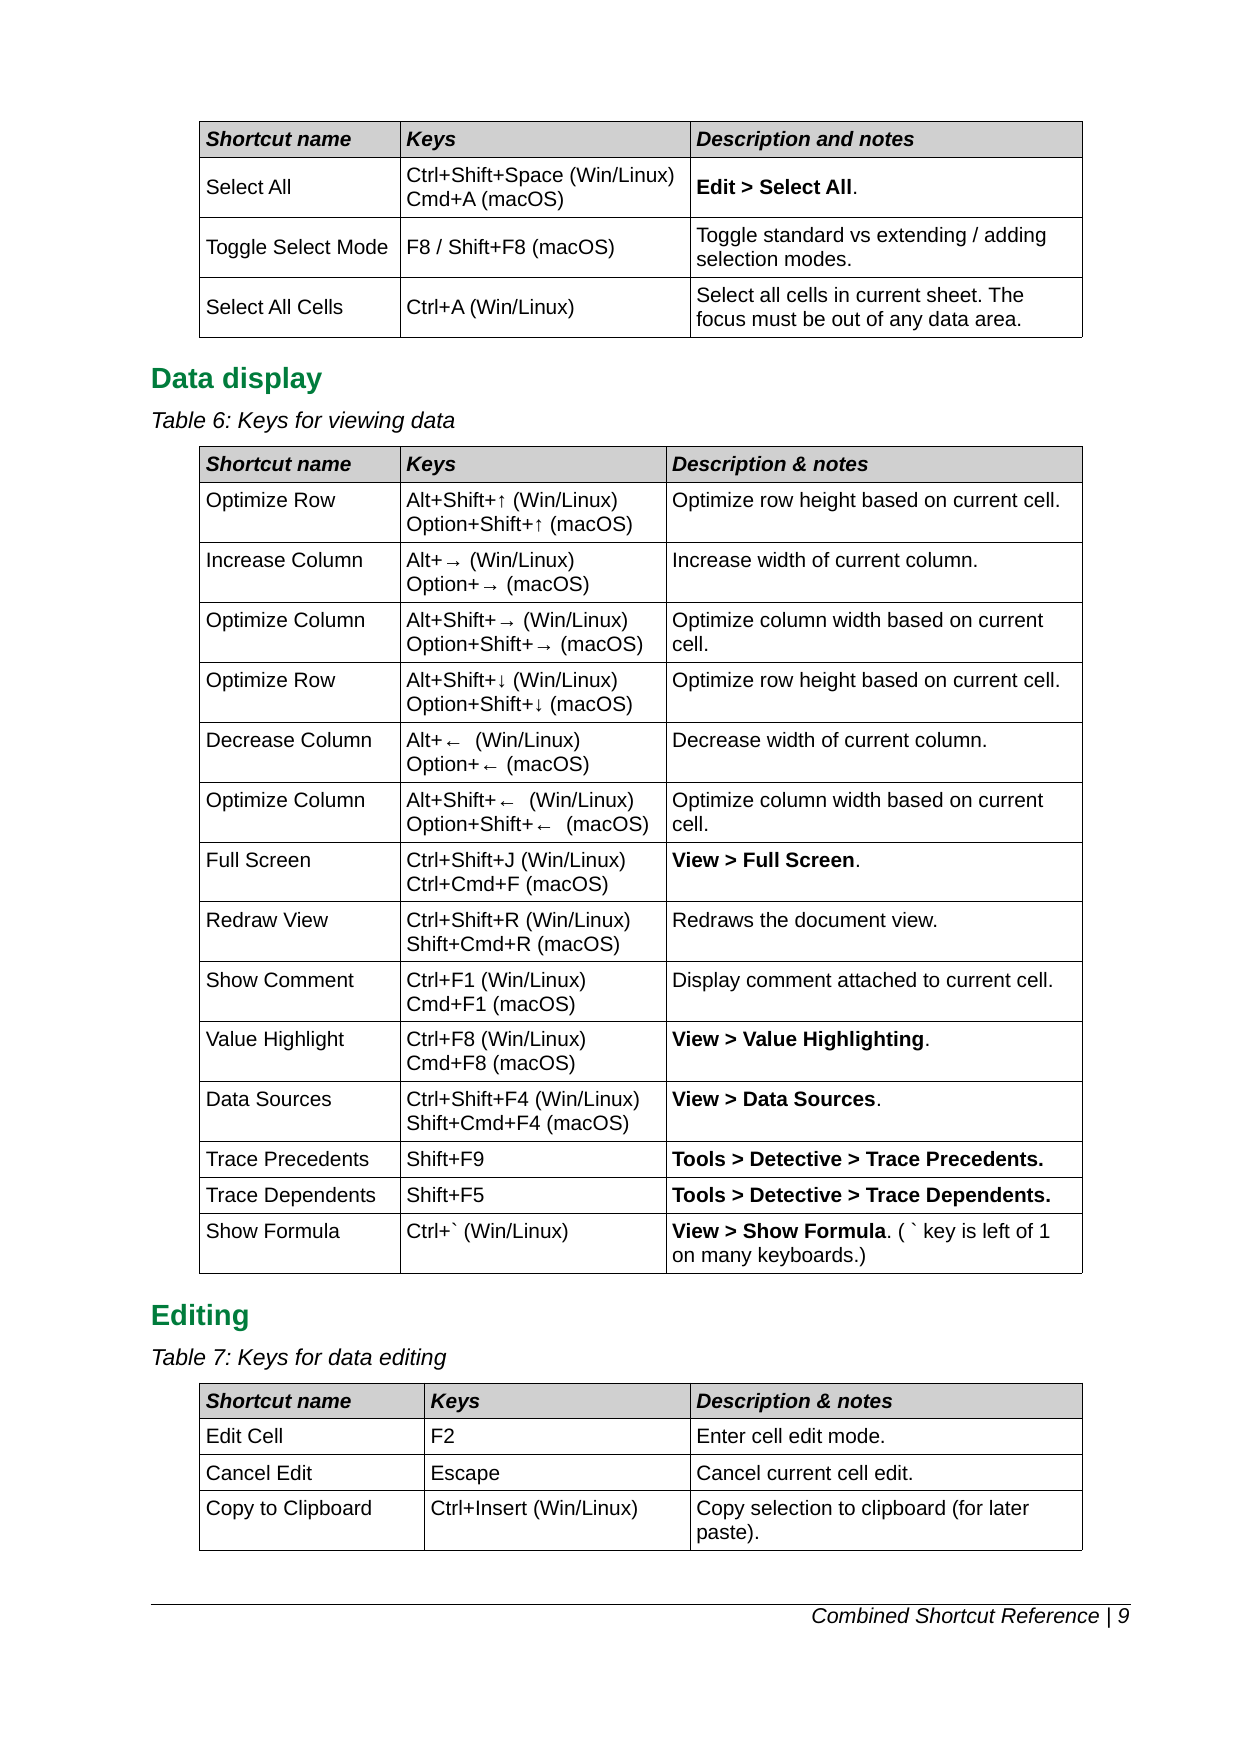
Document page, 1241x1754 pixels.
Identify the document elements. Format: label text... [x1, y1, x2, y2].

table_cell Alt+Shift+↓ (Win/Linux) Option+Shift+↓ (macOS) [401, 663, 666, 722]
table_cell Increase width of current column. [667, 543, 1082, 602]
table_cell Redraws the document view. [667, 902, 1082, 961]
table_cell Ctrl+` (Win/Linux) [401, 1214, 666, 1273]
table_cell Select all cells in current sheet. The focus must be out of any data area. [691, 278, 1082, 337]
table_cell Optimize Row [200, 483, 400, 542]
table_cell Enter cell edit mode. [691, 1419, 1082, 1454]
table_cell Tools > Detective > Trace Dependents. [667, 1178, 1082, 1213]
table_cell Copy to Clipboard [200, 1491, 424, 1550]
table_cell Shift+F9 [401, 1142, 666, 1177]
table_header Keys [401, 122, 690, 157]
table_cell F8 / Shift+F8 (macOS) [401, 218, 690, 277]
subtitle Editing [151, 1298, 1131, 1331]
table_cell Ctrl+F1 (Win/Linux) Cmd+F1 (macOS) [401, 962, 666, 1021]
table_header Description & notes [667, 447, 1082, 482]
table_cell Data Sources [200, 1082, 400, 1141]
table_cell Optimize Row [200, 663, 400, 722]
table_cell Toggle Select Mode [200, 218, 400, 277]
table_cell View > Data Sources. [667, 1082, 1082, 1141]
table_cell Optimize row height based on current cell. [667, 663, 1082, 722]
table_cell Edit > Select All. [691, 158, 1082, 217]
table_cell Optimize row height based on current cell. [667, 483, 1082, 542]
table_cell Show Formula [200, 1214, 400, 1273]
table_header Description and notes [691, 122, 1082, 157]
text Table 6: Keys for viewing data [151, 407, 1131, 434]
table_cell F2 [425, 1419, 690, 1454]
table_cell Decrease width of current column. [667, 723, 1082, 782]
text Table 7: Keys for data editing [151, 1344, 1131, 1370]
table_cell Increase Column [200, 543, 400, 602]
table_cell View > Value Highlighting. [667, 1022, 1082, 1081]
table_cell View > Full Screen. [667, 843, 1082, 901]
table_header Keys [425, 1384, 690, 1418]
table_cell Ctrl+Shift+F4 (Win/Linux) Shift+Cmd+F4 (macOS) [401, 1082, 666, 1141]
table_cell Edit Cell [200, 1419, 424, 1454]
table_cell Cancel Edit [200, 1455, 424, 1490]
table_cell Alt+Shift+↑ (Win/Linux) Option+Shift+↑ (macOS) [401, 483, 666, 542]
subtitle Data display [151, 362, 1131, 395]
table_cell Ctrl+Shift+Space (Win/Linux) Cmd+A (macOS) [401, 158, 690, 217]
table_cell Shift+F5 [401, 1178, 666, 1213]
table_cell Show Comment [200, 962, 400, 1021]
table_cell Optimize Column [200, 603, 400, 662]
table_cell Tools > Detective > Trace Precedents. [667, 1142, 1082, 1177]
table_cell Redraw View [200, 902, 400, 961]
table_cell Value Highlight [200, 1022, 400, 1081]
table_cell Alt+← (Win/Linux) Option+← (macOS) [401, 723, 666, 782]
table_cell Alt+Shift+← (Win/Linux) Option+Shift+← (macOS) [401, 783, 666, 842]
table_cell Alt+→ (Win/Linux) Option+→ (macOS) [401, 543, 666, 602]
table_cell Ctrl+Shift+J (Win/Linux) Ctrl+Cmd+F (macOS) [401, 843, 666, 901]
table_cell Full Screen [200, 843, 400, 901]
table_cell Optimize column width based on current cell. [667, 783, 1082, 842]
table_cell Copy selection to clipboard (for later paste). [691, 1491, 1082, 1550]
table_header Keys [401, 447, 666, 482]
table_cell Decrease Column [200, 723, 400, 782]
table_cell Cancel current cell edit. [691, 1455, 1082, 1490]
table_cell Ctrl+Insert (Win/Linux) [425, 1491, 690, 1550]
table_cell Display comment attached to current cell. [667, 962, 1082, 1021]
table_cell Trace Dependents [200, 1178, 400, 1213]
table_cell Trace Precedents [200, 1142, 400, 1177]
table_cell Optimize Column [200, 783, 400, 842]
table_cell Select All Cells [200, 278, 400, 337]
table_header Shortcut name [200, 1384, 424, 1418]
table_cell Ctrl+Shift+R (Win/Linux) Shift+Cmd+R (macOS) [401, 902, 666, 961]
table_cell Optimize column width based on current cell. [667, 603, 1082, 662]
table_cell Ctrl+A (Win/Linux) [401, 278, 690, 337]
table_header Shortcut name [200, 122, 400, 157]
table_header Shortcut name [200, 447, 400, 482]
table_cell Select All [200, 158, 400, 217]
table_cell Ctrl+F8 (Win/Linux) Cmd+F8 (macOS) [401, 1022, 666, 1081]
table_cell View > Show Formula. ( ` key is left of 1 on many keyboards.) [667, 1214, 1082, 1273]
table_cell Alt+Shift+→ (Win/Linux) Option+Shift+→ (macOS) [401, 603, 666, 662]
table_cell Escape [425, 1455, 690, 1490]
table_cell Toggle standard vs extending / adding selection modes. [691, 218, 1082, 277]
table_header Description & notes [691, 1384, 1082, 1418]
